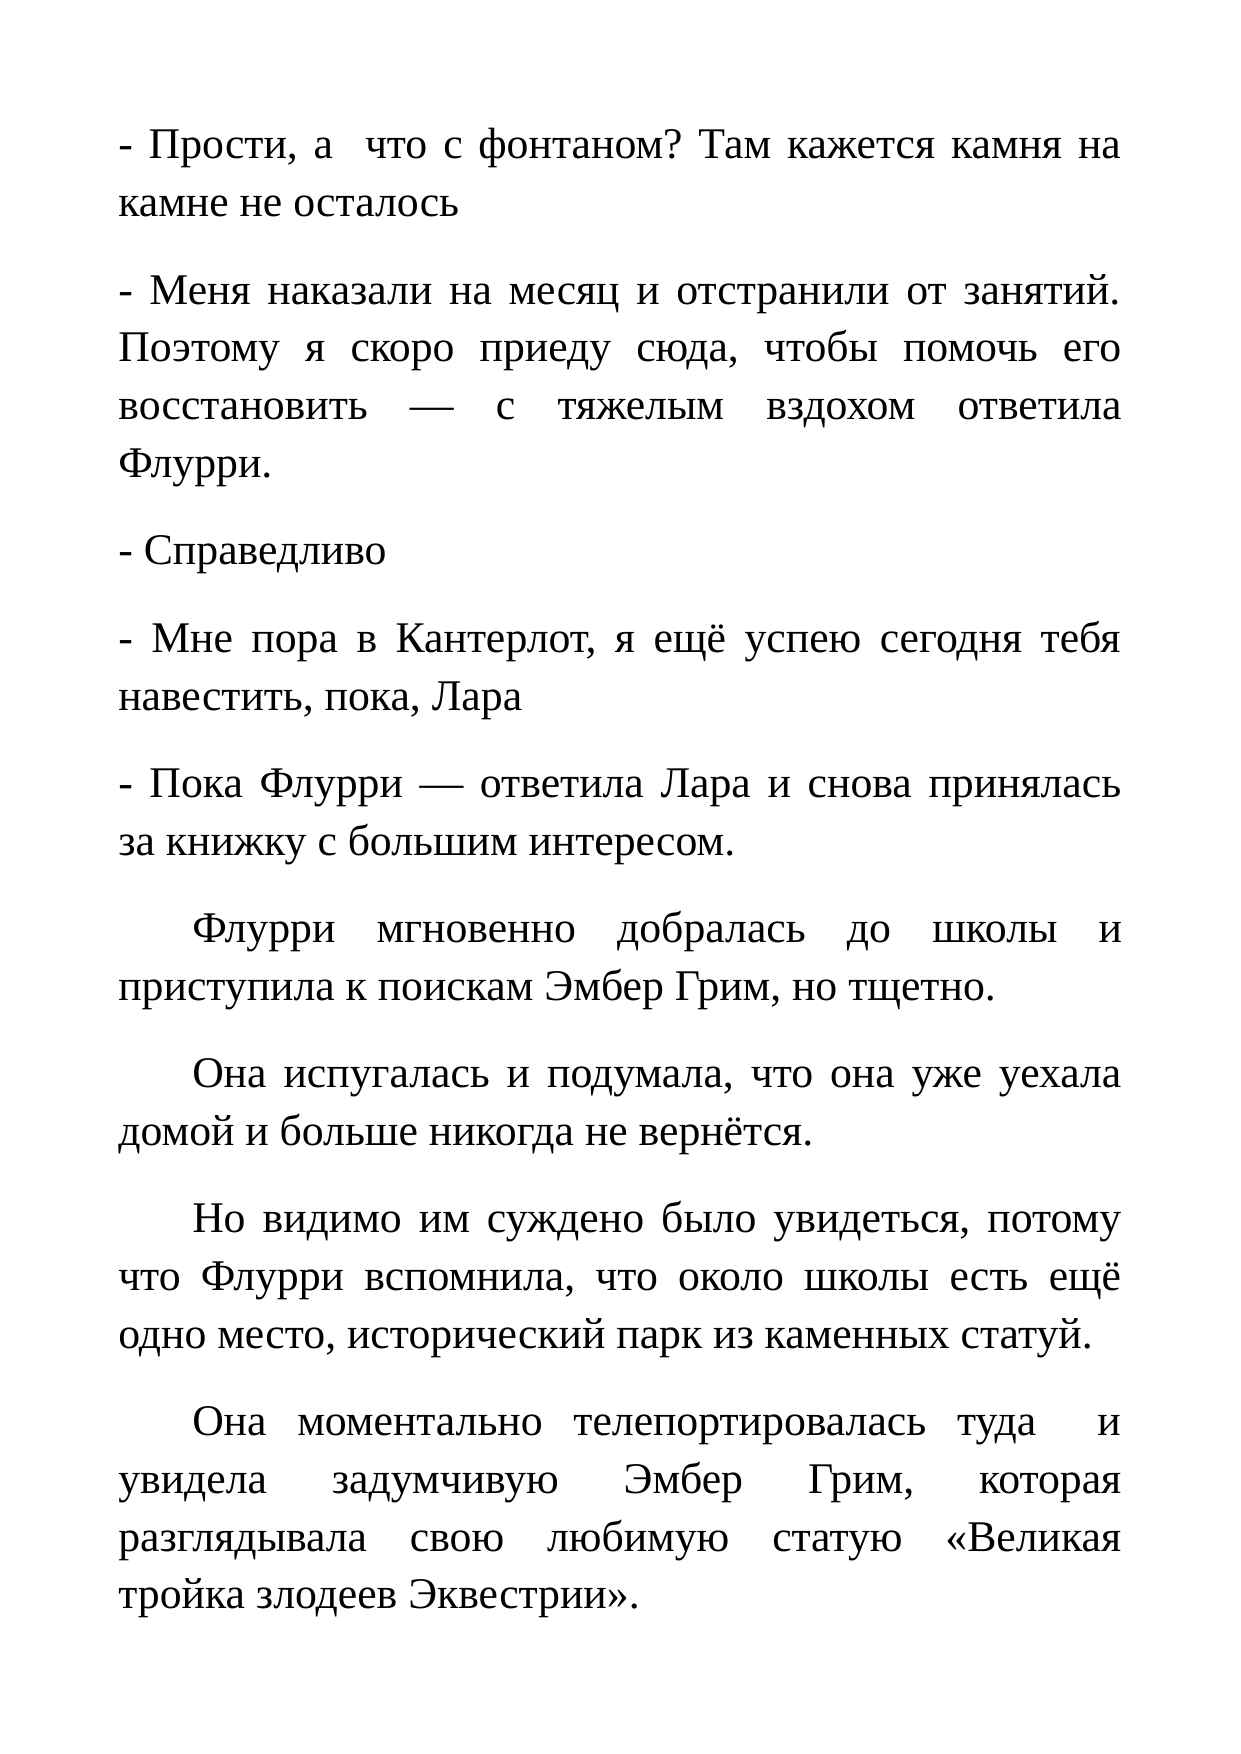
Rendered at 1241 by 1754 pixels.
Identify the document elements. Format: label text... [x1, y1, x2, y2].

text Она испугалась и подумала, что она уже уехала домой и больше никогда не вернётся. [118, 1047, 1122, 1155]
text - Меня наказали на месяц и отстранили от занятий. Поэтому я скоро приеду сюда, чтобы помочь его восстановить — с тяжелым вздохом ответила Флурри. [118, 263, 1122, 487]
text Флурри мгновенно добралась до школы и приступила к поискам Эмбер Грим, но тщетно. [118, 901, 1122, 1009]
text - Пока Флурри — ответила Лара и снова принялась за книжку с большим интересом. [118, 756, 1122, 864]
text - Прости, а что с фонтаном? Там кажется камня на камне не осталось [118, 118, 1122, 226]
text Она моментально телепортировалась туда и увидела задумчивую Эмбер Грим, которая разглядывала свою любимую статую «Великая тройка злодеев Эквестрии». [118, 1394, 1122, 1618]
text Но видимо им суждено было увидеться, потому что Флурри вспомнила, что около школы есть ещё одно место, исторический парк из каменных статуй. [118, 1192, 1122, 1358]
text - Мне пора в Кантерлот, я ещё успею сегодня тебя навестить, пока, Лара [118, 611, 1122, 719]
text - Справедливо [118, 524, 1122, 574]
